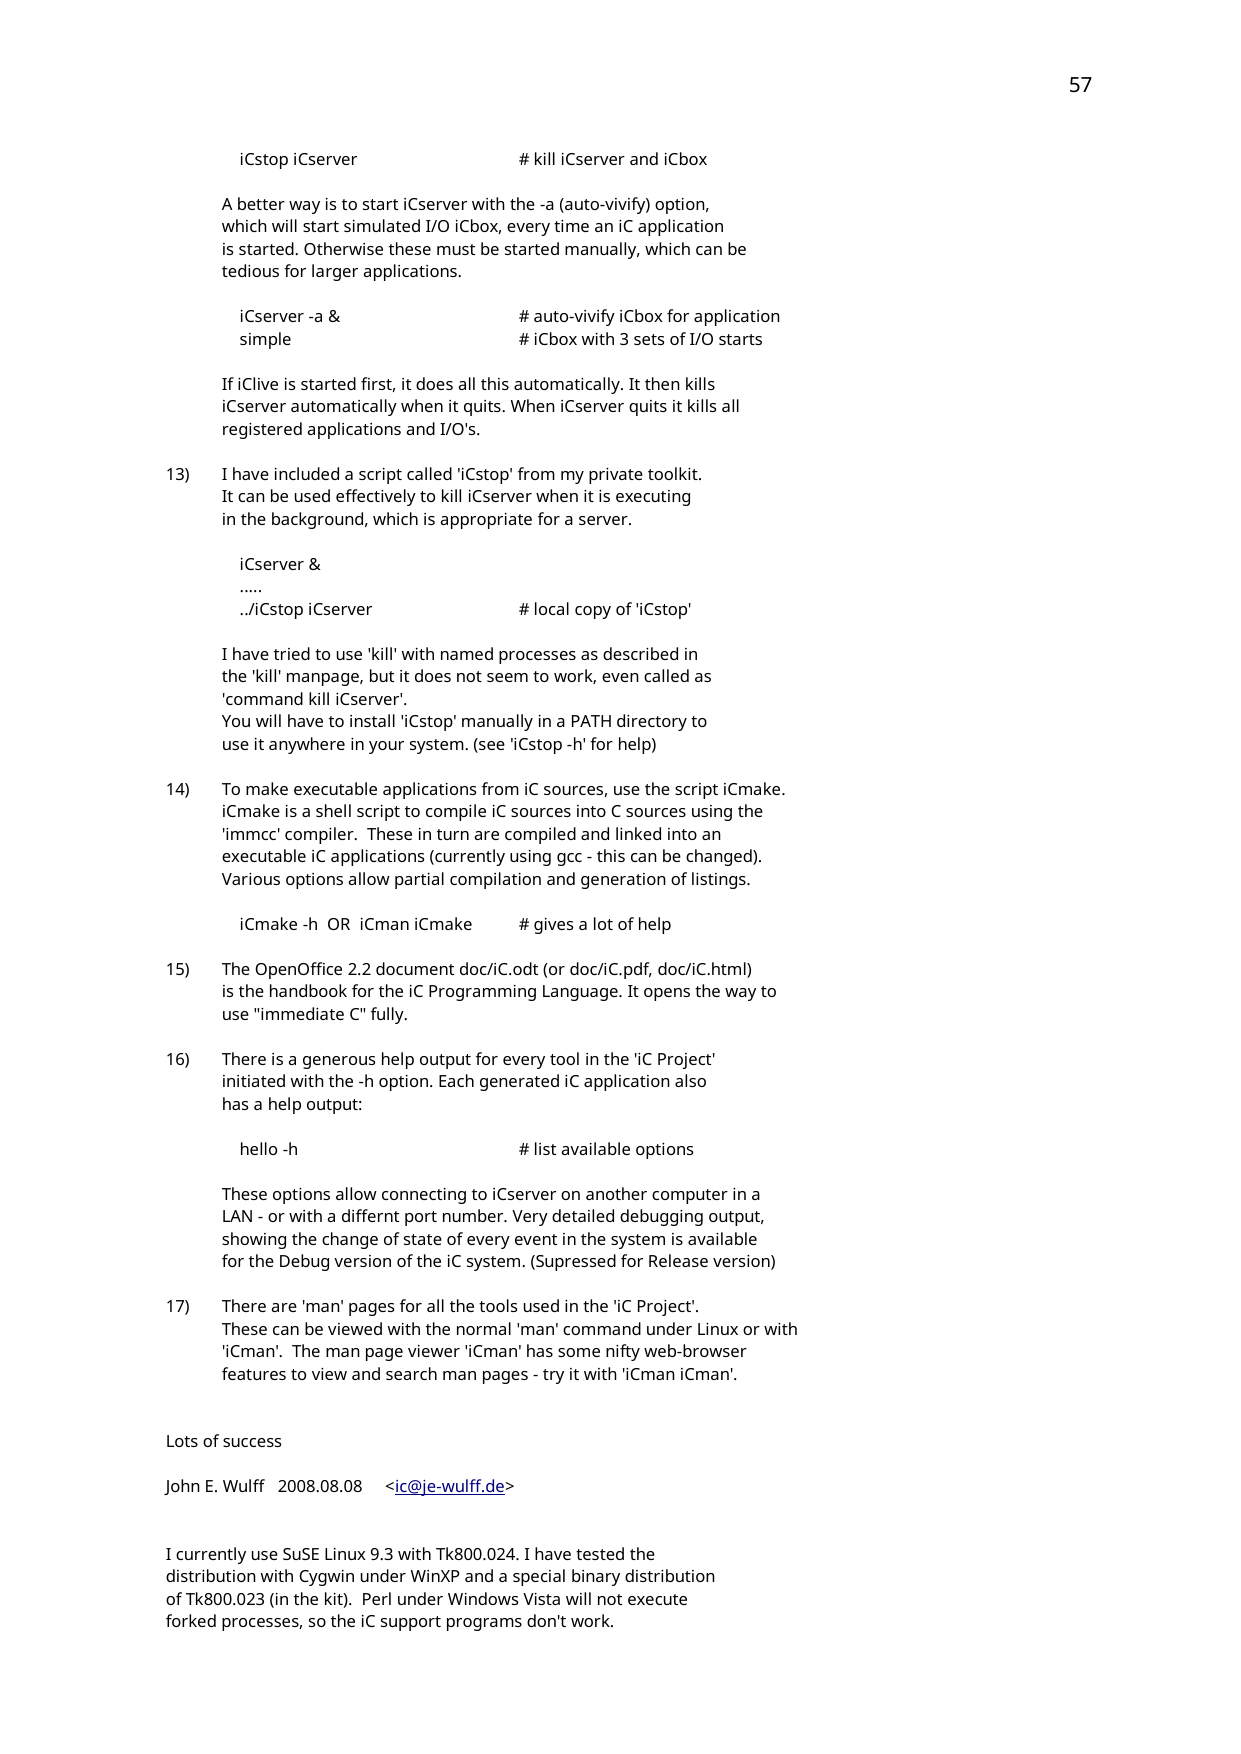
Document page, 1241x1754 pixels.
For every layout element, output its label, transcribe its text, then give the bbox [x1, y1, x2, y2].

text has a help output: [148, 1093, 1092, 1115]
text You will have to install 'iCstop' manually in a PATH directory to [148, 710, 1092, 733]
text initiated with the -h option. Each generated iC application also [148, 1070, 1092, 1093]
text LAN - or with a differnt port number. Very detailed debugging output, [148, 1205, 1092, 1228]
text ..... [148, 575, 1092, 598]
text 17) There are 'man' pages for all the tools used in the 'iC Project'. [148, 1295, 1092, 1318]
text iCserver automatically when it quits. When iCserver quits it kills all [148, 395, 1092, 418]
text for the Debug version of the iC system. (Supressed for Release version) [148, 1250, 1092, 1273]
text use "immediate C" fully. [148, 1003, 1092, 1025]
text These can be viewed with the normal 'man' command under Linux or with [148, 1318, 1092, 1340]
text the 'kill' manpage, but it does not seem to work, even called as [148, 665, 1092, 688]
text is the handbook for the iC Programming Language. It opens the way to [148, 980, 1092, 1003]
text ../iCstop iCserver # local copy of 'iCstop' [148, 598, 1092, 620]
text A better way is to start iCserver with the -a (auto-vivify) option, [148, 193, 1092, 215]
text iCmake is a shell script to compile iC sources into C sources using the [148, 800, 1092, 823]
text iCserver & [148, 553, 1092, 575]
text iCserver -a & # auto-vivify iCbox for application [148, 305, 1092, 328]
text John E. Wulff 2008.08.08 <ic@je-wulff.de> [148, 1475, 1092, 1498]
text iCstop iCserver # kill iCserver and iCbox [148, 148, 1092, 170]
text 15) The OpenOffice 2.2 document doc/iC.odt (or doc/iC.pdf, doc/iC.html) [148, 958, 1092, 980]
text These options allow connecting to iCserver on another computer in a [148, 1183, 1092, 1205]
text Lots of success [148, 1430, 1092, 1453]
text showing the change of state of every event in the system is available [148, 1228, 1092, 1250]
text executable iC applications (currently using gcc - this can be changed). [148, 845, 1092, 868]
text registered applications and I/O's. [148, 418, 1092, 440]
text I currently use SuSE Linux 9.3 with Tk800.024. I have tested the [148, 1543, 1092, 1565]
text I have tried to use 'kill' with named processes as described in [148, 643, 1092, 665]
text distribution with Cygwin under WinXP and a special binary distribution [148, 1565, 1092, 1588]
text hello -h # list available options [148, 1138, 1092, 1160]
text is started. Otherwise these must be started manually, which can be [148, 238, 1092, 260]
text iCmake -h OR iCman iCmake # gives a lot of help [148, 913, 1092, 935]
text which will start simulated I/O iCbox, every time an iC application [148, 215, 1092, 238]
text It can be used effectively to kill iCserver when it is executing [148, 485, 1092, 508]
text 'immcc' compiler. These in turn are compiled and linked into an [148, 823, 1092, 845]
text tedious for larger applications. [148, 260, 1092, 283]
text 13) I have included a script called 'iCstop' from my private toolkit. [148, 463, 1092, 485]
text in the background, which is appropriate for a server. [148, 508, 1092, 530]
text Various options allow partial compilation and generation of listings. [148, 868, 1092, 890]
text of Tk800.023 (in the kit). Perl under Windows Vista will not execute [148, 1588, 1092, 1610]
text use it anywhere in your system. (see 'iCstop -h' for help) [148, 733, 1092, 755]
text 'iCman'. The man page viewer 'iCman' has some nifty web-browser [148, 1340, 1092, 1363]
text If iClive is started first, it does all this automatically. It then kills [148, 373, 1092, 395]
text 14) To make executable applications from iC sources, use the script iCmake. [148, 778, 1092, 800]
text 'command kill iCserver'. [148, 688, 1092, 710]
text features to view and search man pages - try it with 'iCman iCman'. [148, 1363, 1092, 1385]
text simple # iCbox with 3 sets of I/O starts [148, 328, 1092, 350]
text 16) There is a generous help output for every tool in the 'iC Project' [148, 1048, 1092, 1070]
text forked processes, so the iC support programs don't work. [148, 1610, 1092, 1633]
